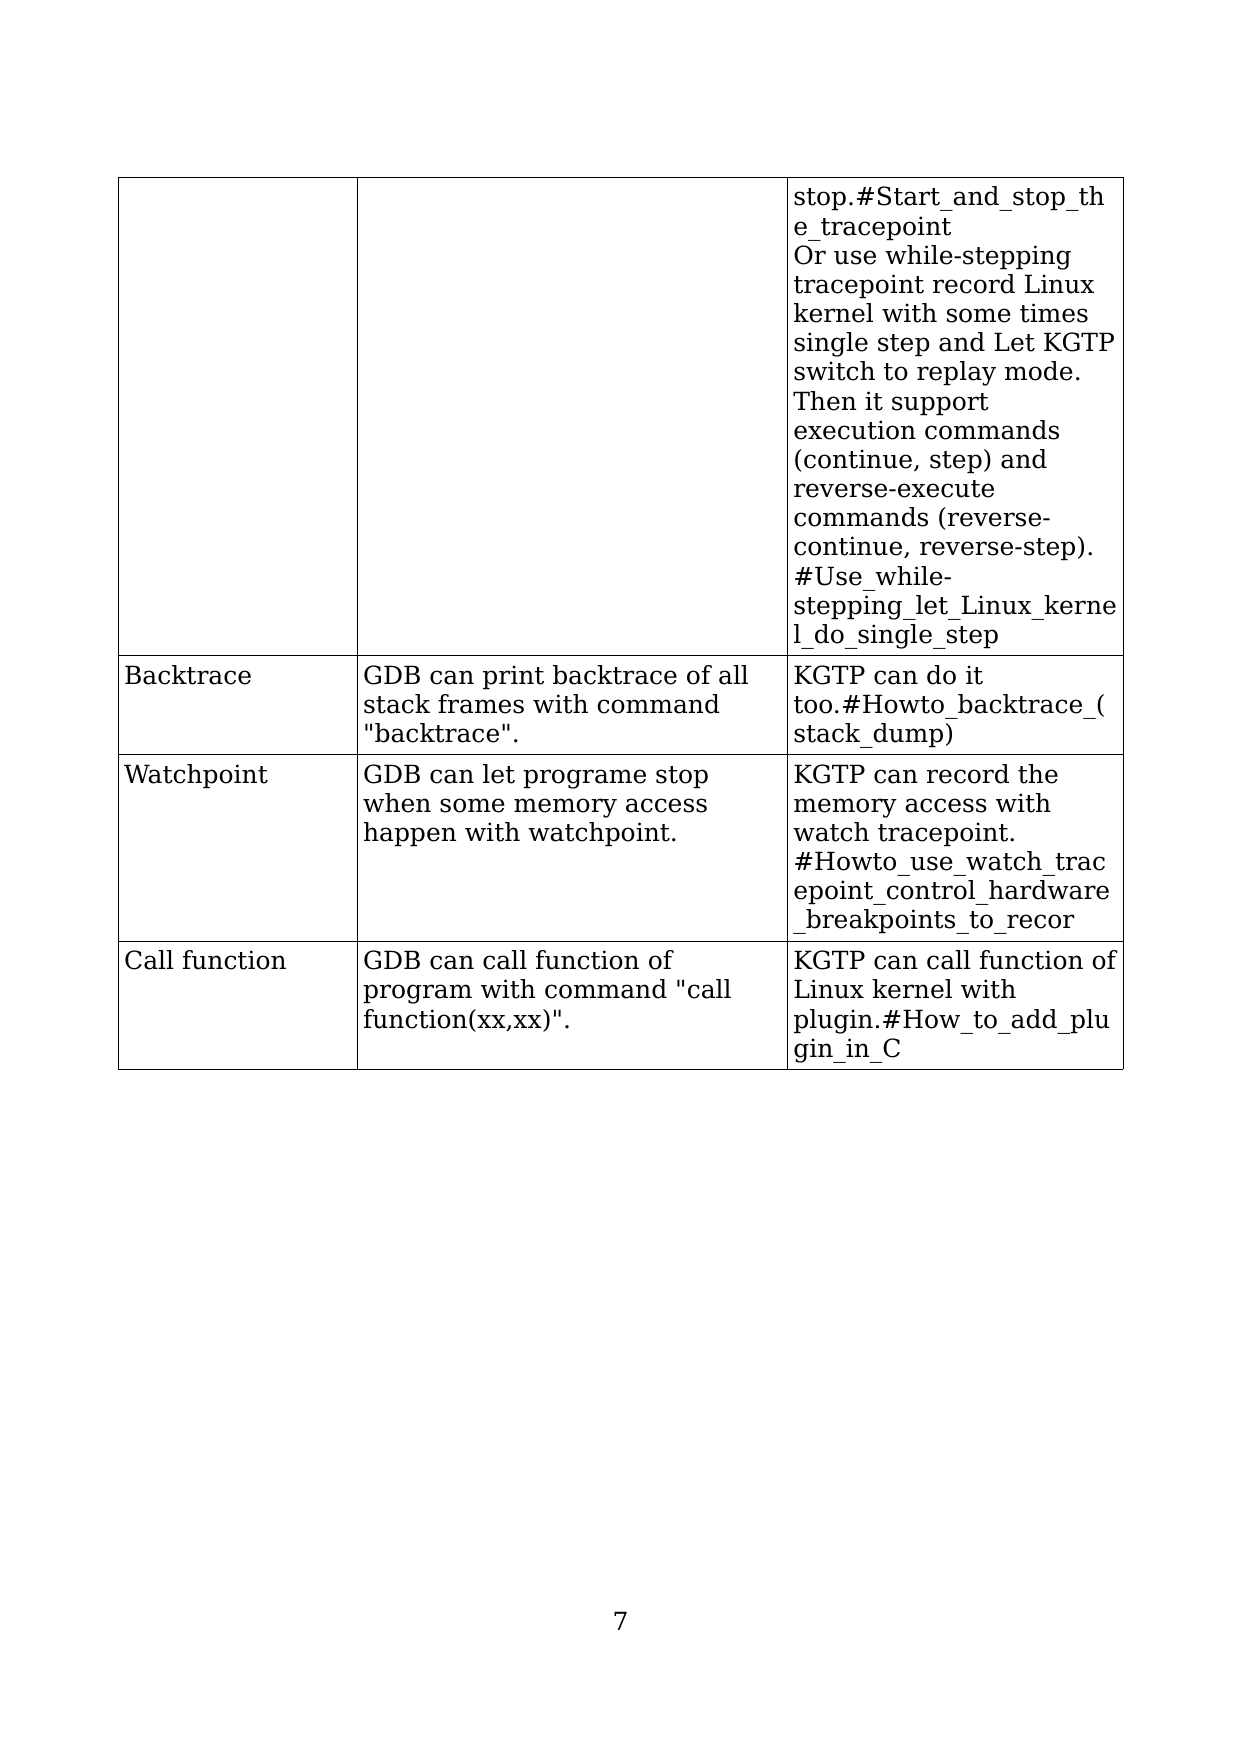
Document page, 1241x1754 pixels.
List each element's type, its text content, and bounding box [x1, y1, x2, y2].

table_cell Watchpoint [119, 755, 357, 941]
table_cell KGTP can call function of Linux kernel with plugin.#How_to_add_plugin_in_C [788, 942, 1123, 1069]
table_cell GDB can let programe stop when some memory access happen with watchpoint. [358, 755, 787, 941]
table_cell Call function [119, 942, 357, 1069]
table_cell GDB can print backtrace of all stack frames with command "backtrace". [358, 656, 787, 754]
table_cell [119, 178, 357, 655]
table_cell KGTP can do it too.#Howto_backtrace_(stack_dump) [788, 656, 1123, 754]
table_cell stop.#Start_and_stop_the_tracepoint Or use while-stepping tracepoint record Linux kernel with some times single step and Let KGTP switch to replay mode. Then it support execution commands (continue, step) and reverse-execute commands (reverse-continue, reverse-step). #Use_while-stepping_let_Linux_kernel_do_single_step [788, 178, 1123, 655]
table_cell [358, 178, 787, 655]
table_cell KGTP can record the memory access with watch tracepoint. #Howto_use_watch_tracepoint_control_hardware_breakpoints_to_recor [788, 755, 1123, 941]
table_cell GDB can call function of program with command "call function(xx,xx)". [358, 942, 787, 1069]
table_cell Backtrace [119, 656, 357, 754]
